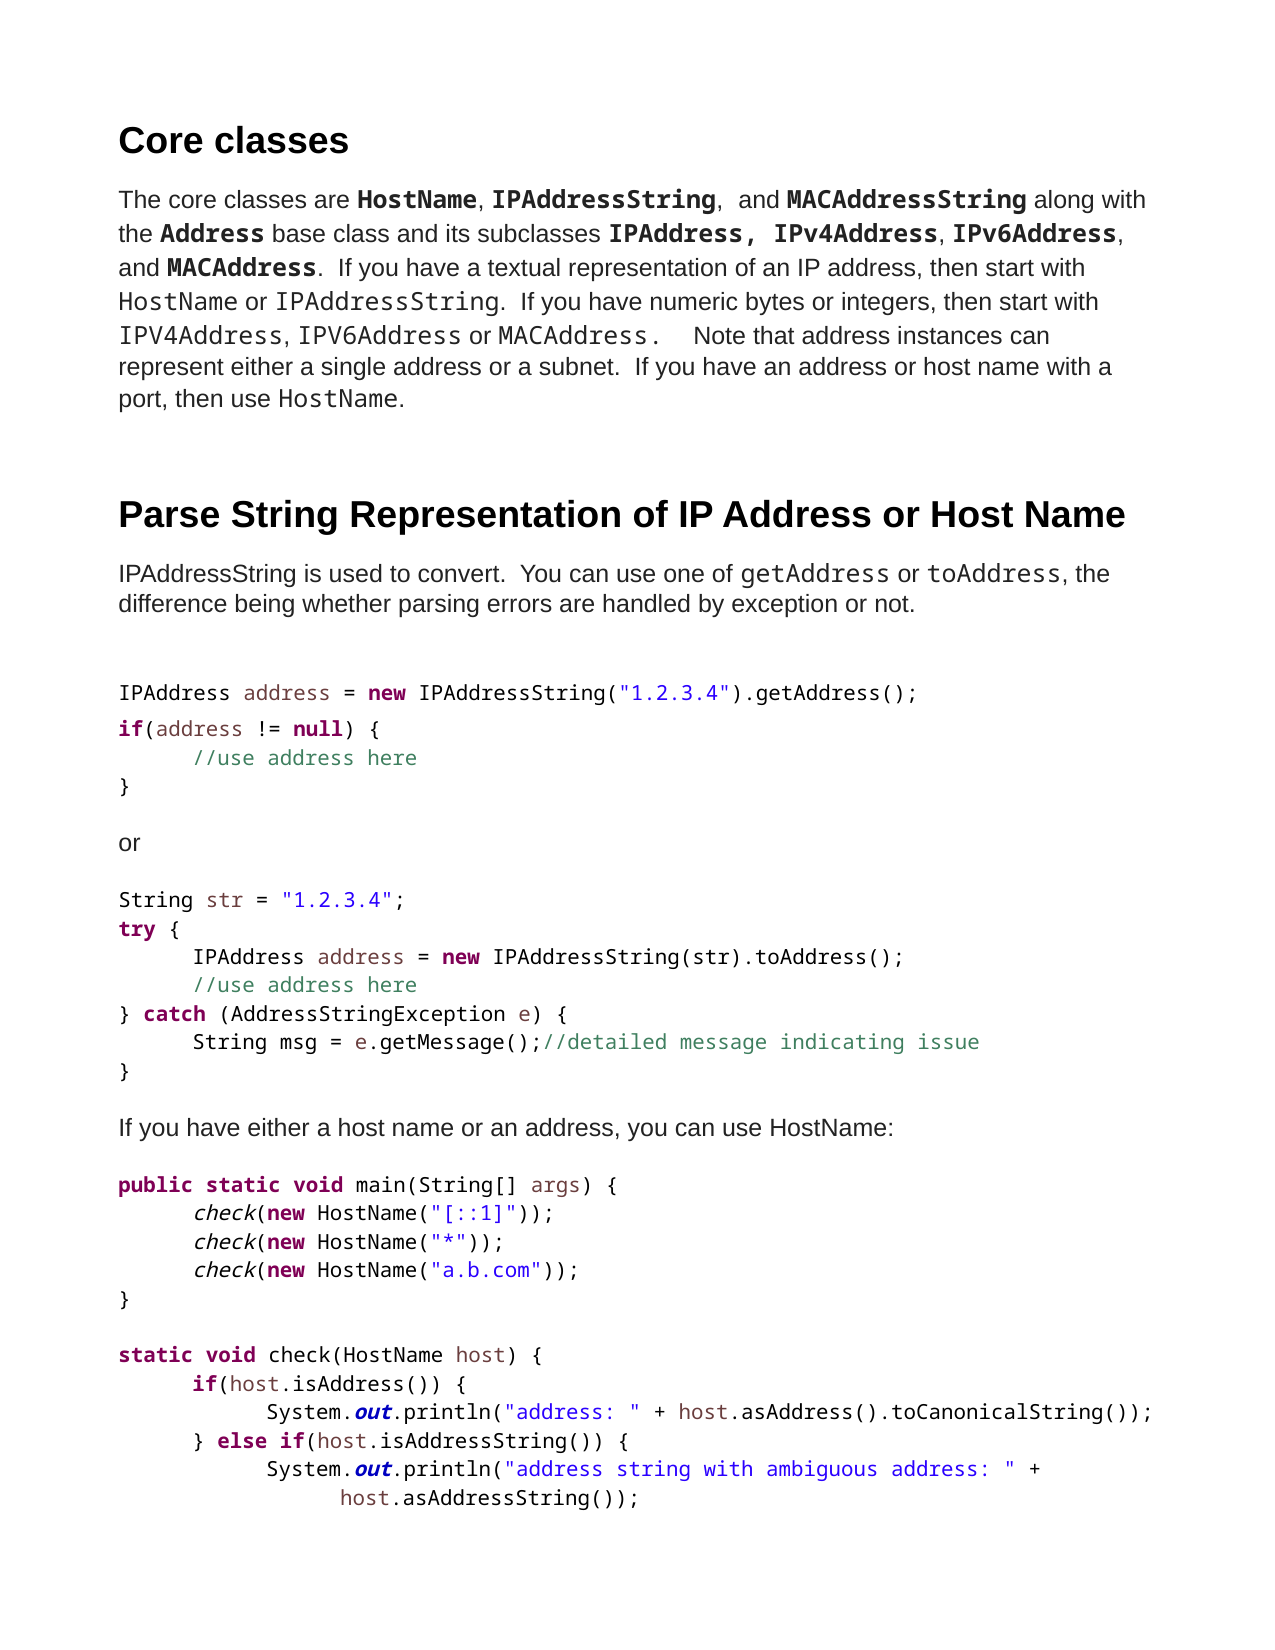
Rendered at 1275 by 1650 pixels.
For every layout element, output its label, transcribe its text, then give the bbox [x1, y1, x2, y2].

text IPAddressString is used to convert. You can use one of getAddress or toAddress, the difference being whether parsing errors are handled by exception or not. [118, 555, 1157, 618]
text System.out.println("address string with ambiguous address: " + [118, 1454, 1157, 1483]
text IPAddress address = new IPAddressString(str).toAddress(); [118, 942, 1157, 971]
text check(new HostName("a.b.com")); [118, 1255, 1157, 1284]
text check(new HostName("[::1]")); [118, 1198, 1157, 1227]
text } else if(host.isAddressString()) { [118, 1426, 1157, 1454]
text } [118, 1056, 1157, 1084]
text String msg = e.getMessage();//detailed message indicating issue [118, 1027, 1157, 1056]
text check(new HostName("*")); [118, 1227, 1157, 1255]
text public static void main(String[] args) { [118, 1170, 1157, 1198]
text host.asAddressString()); [118, 1483, 1157, 1511]
subtitle Core classes [118, 118, 1157, 161]
text The core classes are HostName, IPAddressString, and MACAddressString along with the Address base class and its subclasses IPAddress, IPv4Address, IPv6Address, and MACAddress. If you have a textual representation of an IP address, then start with HostName or IPAddressString. If you have numeric bytes or integers, then start with IPV4Address, IPV6Address or MACAddress. Note that address instances can represent either a single address or a subnet. If you have an address or host name with a port, then use HostName. [118, 182, 1157, 415]
text IPAddress address = new IPAddressString("1.2.3.4").getAddress(); [118, 678, 1157, 707]
text if(address != null) { [118, 714, 1157, 743]
text try { [118, 914, 1157, 942]
text } [118, 1284, 1157, 1312]
text if(host.isAddress()) { [118, 1369, 1157, 1397]
text String str = "1.2.3.4"; [118, 885, 1157, 914]
text System.out.println("address: " + host.asAddress().toCanonicalString()); [118, 1397, 1157, 1426]
text //use address here [118, 743, 1157, 771]
text } catch (AddressStringException e) { [118, 999, 1157, 1027]
text } [118, 771, 1157, 800]
text or [118, 828, 1157, 857]
text //use address here [118, 971, 1157, 999]
text If you have either a host name or an address, you can use HostName: [118, 1113, 1157, 1142]
subtitle Parse String Representation of IP Address or Host Name [118, 492, 1157, 535]
text static void check(HostName host) { [118, 1341, 1157, 1369]
